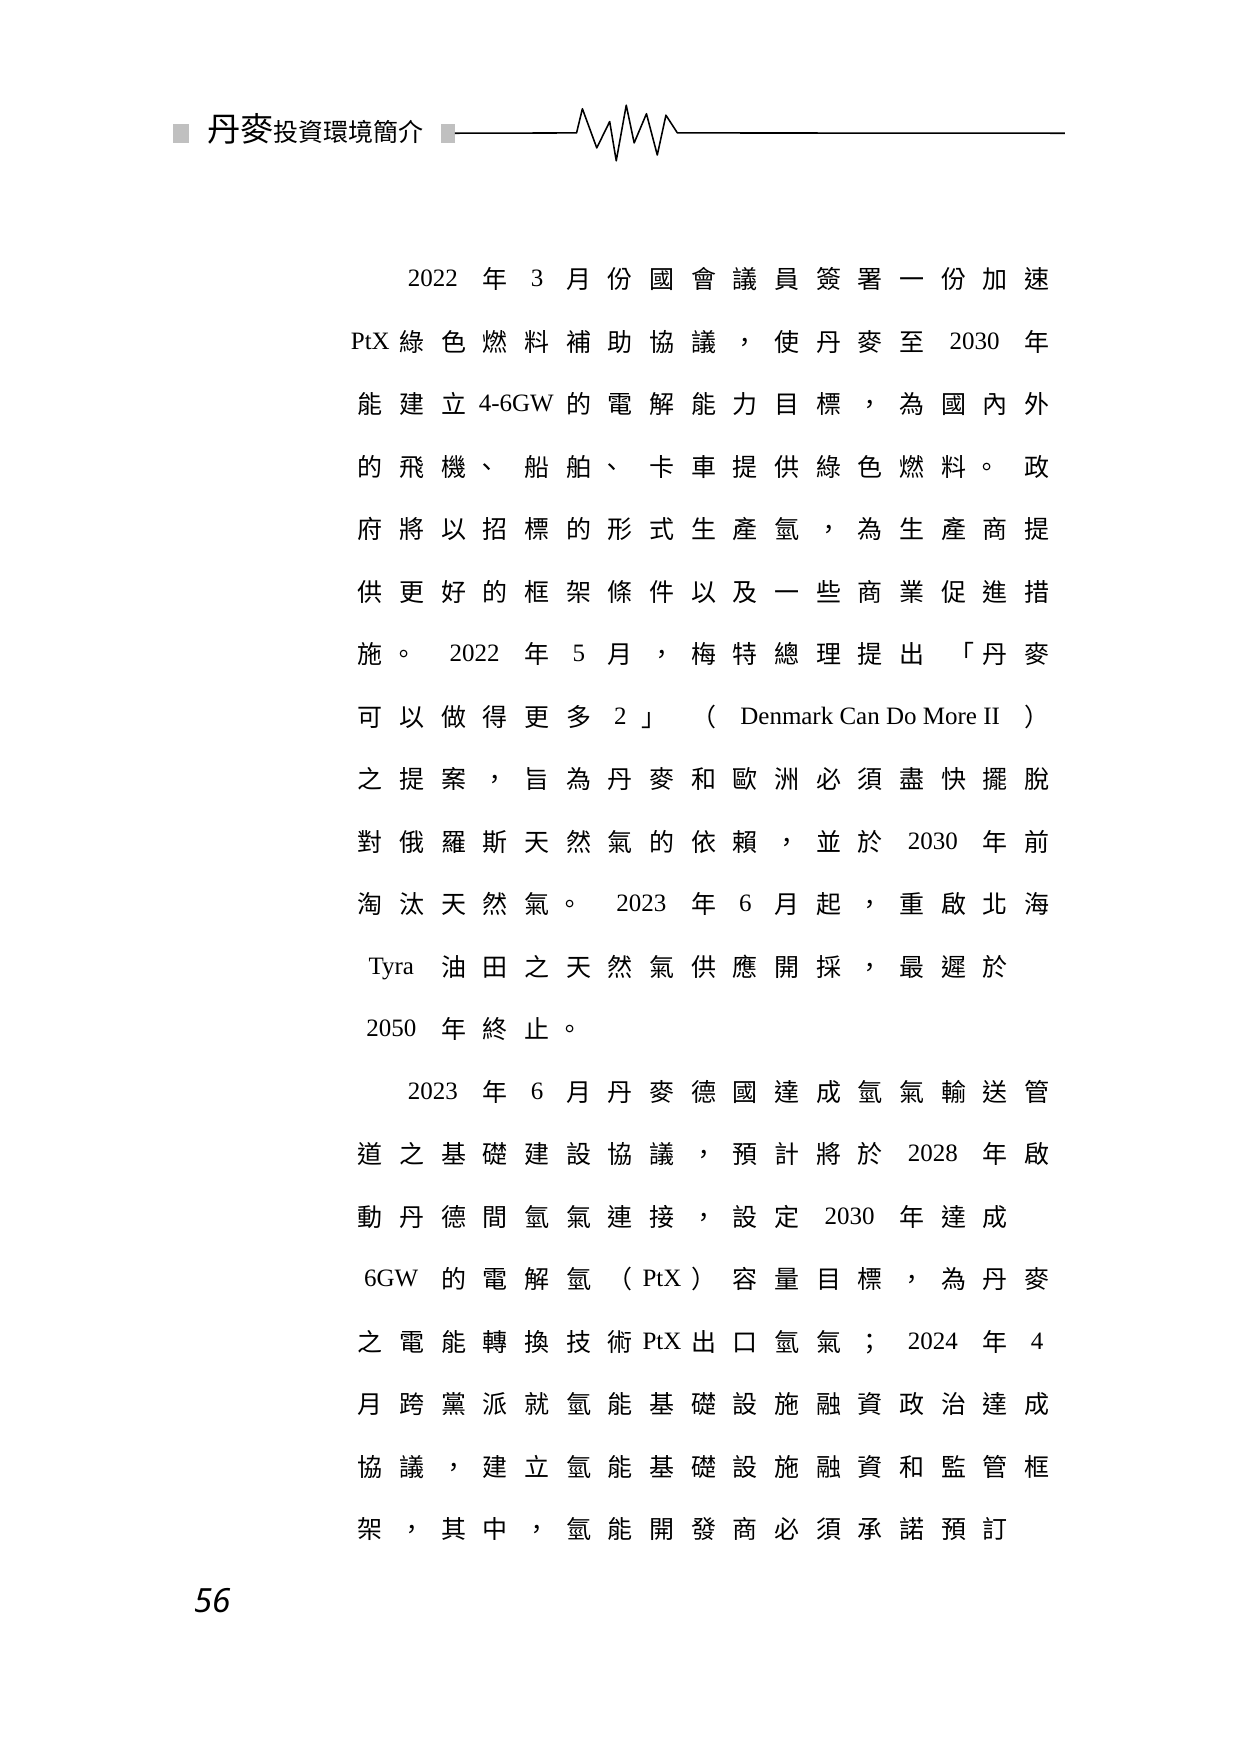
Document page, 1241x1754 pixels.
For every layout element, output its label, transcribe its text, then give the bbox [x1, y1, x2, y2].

text 2023年6月丹麥德國達成氫氣輸送管道之基礎建設協議，預計將於2028年啟動丹德間氫氣連接，設定2030年達成6GW的電解氫（PtX）容量目標，為丹麥之電能轉換技術PtX出口氫氣；2024年4月跨黨派就氫能基礎設施融資政治達成協議，建立氫能基礎設施融資和監管框架，其中，氫能開發商必須承諾預訂 [330, 1049, 1058, 1549]
text 2022年3月份國會議員簽署一份加速PtX綠色燃料補助協議，使丹麥至2030年能建立4-6GW的電解能力目標，為國內外的飛機、船舶、卡車提供綠色燃料。政府將以招標的形式生產氫，為生產商提供更好的框架條件以及一些商業促進措施。2022年5月，梅特總理提出「丹麥可以做得更多2」（Denmark Can Do More II）之提案，旨為丹麥和歐洲必須盡快擺脫對俄羅斯天然氣的依賴，並於2030年前淘汰天然氣。2023年6月起，重啟北海Tyra油田之天然氣供應開採，最遲於2050年終止。 [330, 236, 1058, 1049]
